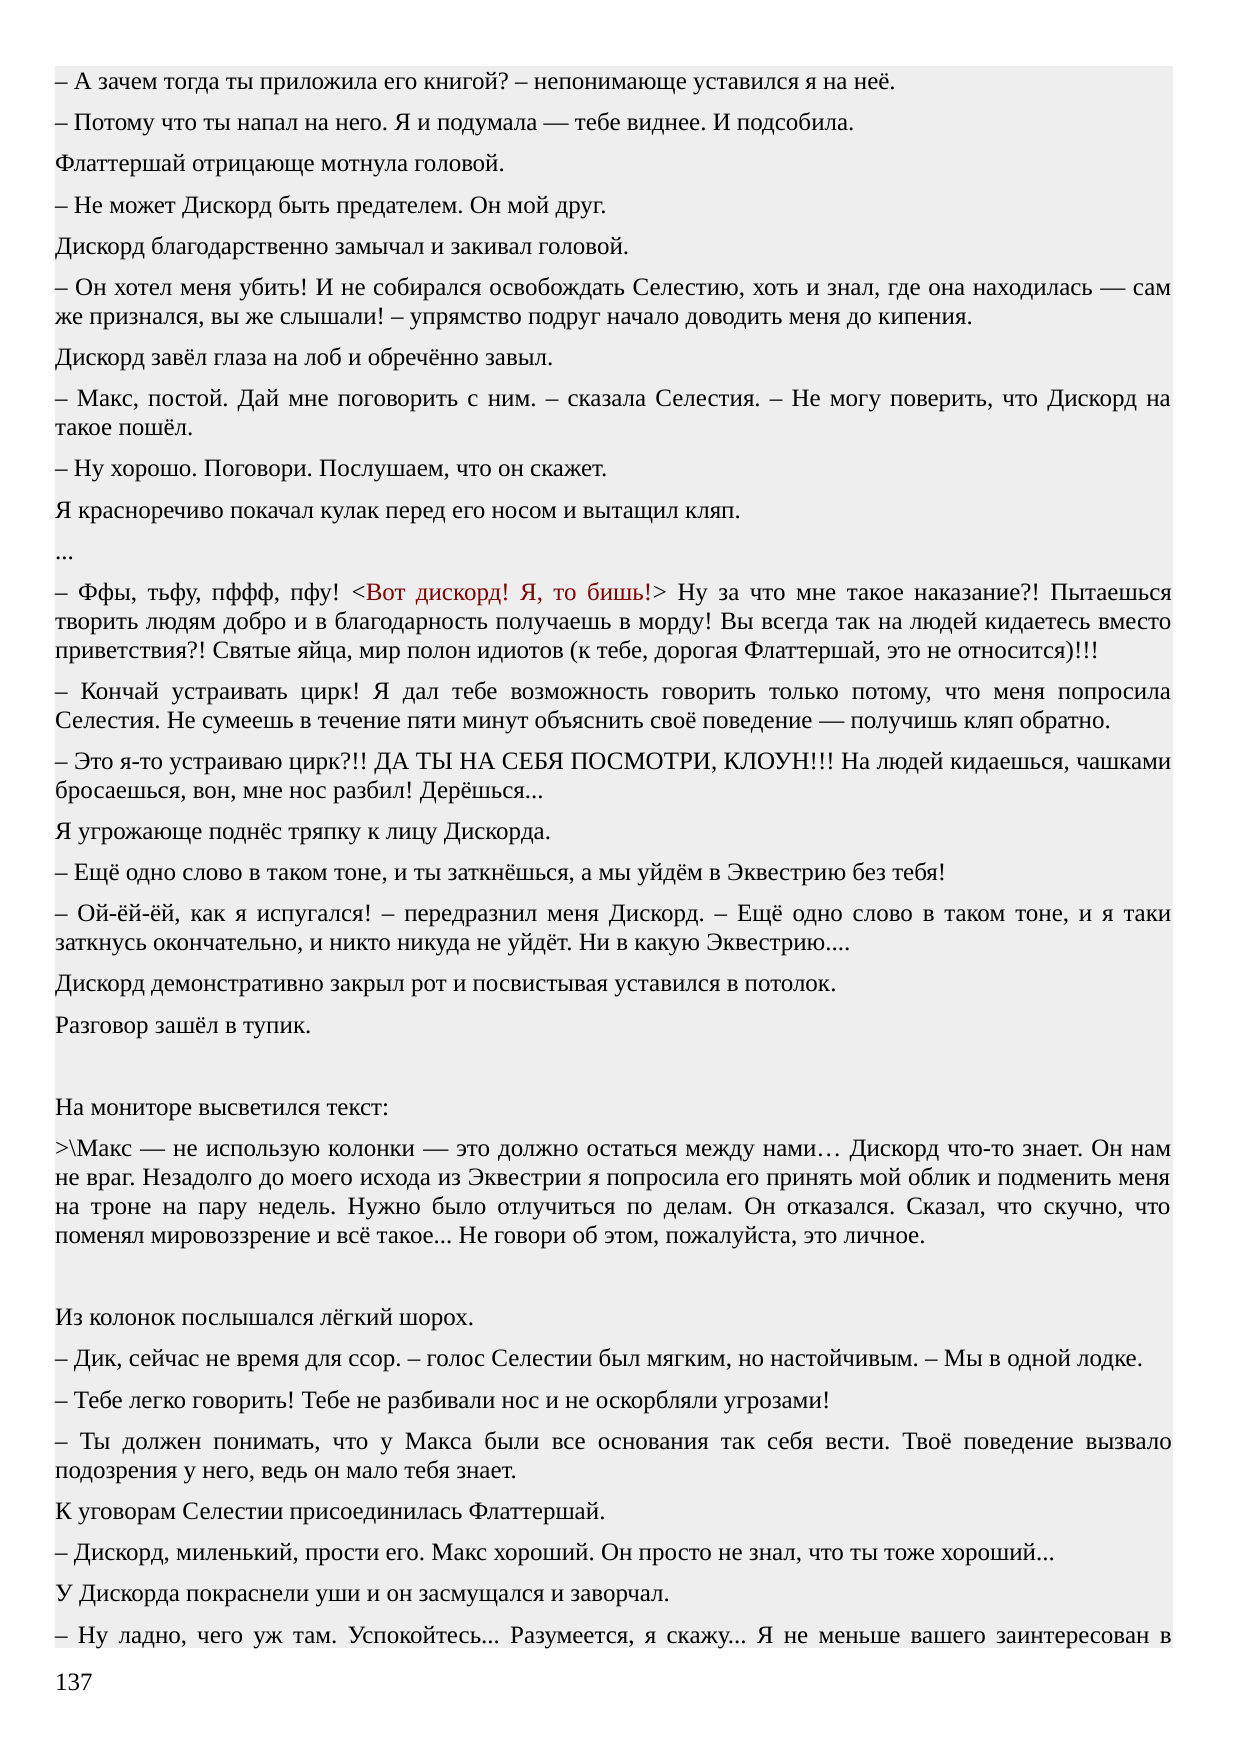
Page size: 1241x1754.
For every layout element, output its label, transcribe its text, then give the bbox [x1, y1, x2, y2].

text – Дискорд, миленький, прости его. Макс хороший. Он просто не знал, что ты тоже хороший... [55, 1537, 1173, 1566]
text У Дискорда покраснели уши и он засмущался и заворчал. [55, 1578, 1173, 1607]
text – Ну ладно, чего уж там. Успокойтесь... Разумеется, я скажу... Я не меньше вашего заинтересован в [55, 1620, 1173, 1648]
text – Ты должен понимать, что у Макса были все основания так себя вести. Твоё поведение вызвало подозрения у него, ведь он мало тебя знает. [55, 1426, 1173, 1483]
text – Кончай устраивать цирк! Я дал тебе возможность говорить только потому, что меня попросила Селестия. Не сумеешь в течение пяти минут объяснить своё поведение — получишь кляп обратно. [55, 676, 1173, 733]
text Дискорд завёл глаза на лоб и обречённо завыл. [55, 342, 1173, 371]
text – Дик, сейчас не время для ссор. – голос Селестии был мягким, но настойчивым. – Мы в одной лодке. [55, 1343, 1173, 1372]
text Я красноречиво покачал кулак перед его носом и вытащил кляп. [55, 495, 1173, 523]
text – Это я-то устраиваю цирк?!! ДА ТЫ НА СЕБЯ ПОСМОТРИ, КЛОУН!!! На людей кидаешься, чашками бросаешься, вон, мне нос разбил! Дерёшься... [55, 746, 1173, 803]
text – Тебе легко говорить! Тебе не разбивали нос и не оскорбляли угрозами! [55, 1385, 1173, 1413]
text >\Макс — не использую колонки — это должно остаться между нами… Дискорд что-то знает. Он нам не враг. Незадолго до моего исхода из Эквестрии я попросила его принять мой облик и подменить меня на троне на пару недель. Нужно было отлучиться по делам. Он отказался. Сказал, что скучно, что поменял мировоззрение и всё такое... Не говори об этом, пожалуйста, это личное. [55, 1133, 1173, 1248]
text Разговор зашёл в тупик. [55, 1010, 1173, 1038]
text Флаттершай отрицающе мотнула головой. [55, 148, 1173, 177]
text – Ещё одно слово в таком тоне, и ты заткнёшься, а мы уйдём в Эквестрию без тебя! [55, 857, 1173, 886]
text – Ну хорошо. Поговори. Послушаем, что он скажет. [55, 453, 1173, 482]
text Дискорд благодарственно замычал и закивал головой. [55, 231, 1173, 260]
text – А зачем тогда ты приложила его книгой? – непонимающе уставился я на неё. [55, 66, 1173, 95]
text ... [55, 536, 1173, 565]
text Из колонок послышался лёгкий шорох. [55, 1302, 1173, 1331]
text Я угрожающе поднёс тряпку к лицу Дискорда. [55, 816, 1173, 845]
text На мониторе высветился текст: [55, 1092, 1173, 1121]
text – Ой-ёй-ёй, как я испугался! – передразнил меня Дискорд. – Ещё одно слово в таком тоне, и я таки заткнусь окончательно, и никто никуда не уйдёт. Ни в какую Эквестрию.... [55, 898, 1173, 956]
text – Ффы, тьфу, пффф, пфу! <Вот дискорд! Я, то бишь!> Ну за что мне такое наказание?! Пытаешься творить людям добро и в благодарность получаешь в морду! Вы всегда так на людей кидаетесь вместо приветствия?! Святые яйца, мир полон идиотов (к тебе, дорогая Флаттершай, это не относится)!!! [55, 577, 1173, 663]
text – Потому что ты напал на него. Я и подумала — тебе виднее. И подсобила. [55, 107, 1173, 136]
text Дискорд демонстративно закрыл рот и посвистывая уставился в потолок. [55, 968, 1173, 997]
text К уговорам Селестии присоединилась Флаттершай. [55, 1496, 1173, 1525]
text – Не может Дискорд быть предателем. Он мой друг. [55, 190, 1173, 218]
text – Макс, постой. Дай мне поговорить с ним. – сказала Селестия. – Не могу поверить, что Дискорд на такое пошёл. [55, 383, 1173, 441]
text – Он хотел меня убить! И не собирался освобождать Селестию, хоть и знал, где она находилась — сам же признался, вы же слышали! – упрямство подруг начало доводить меня до кипения. [55, 272, 1173, 330]
